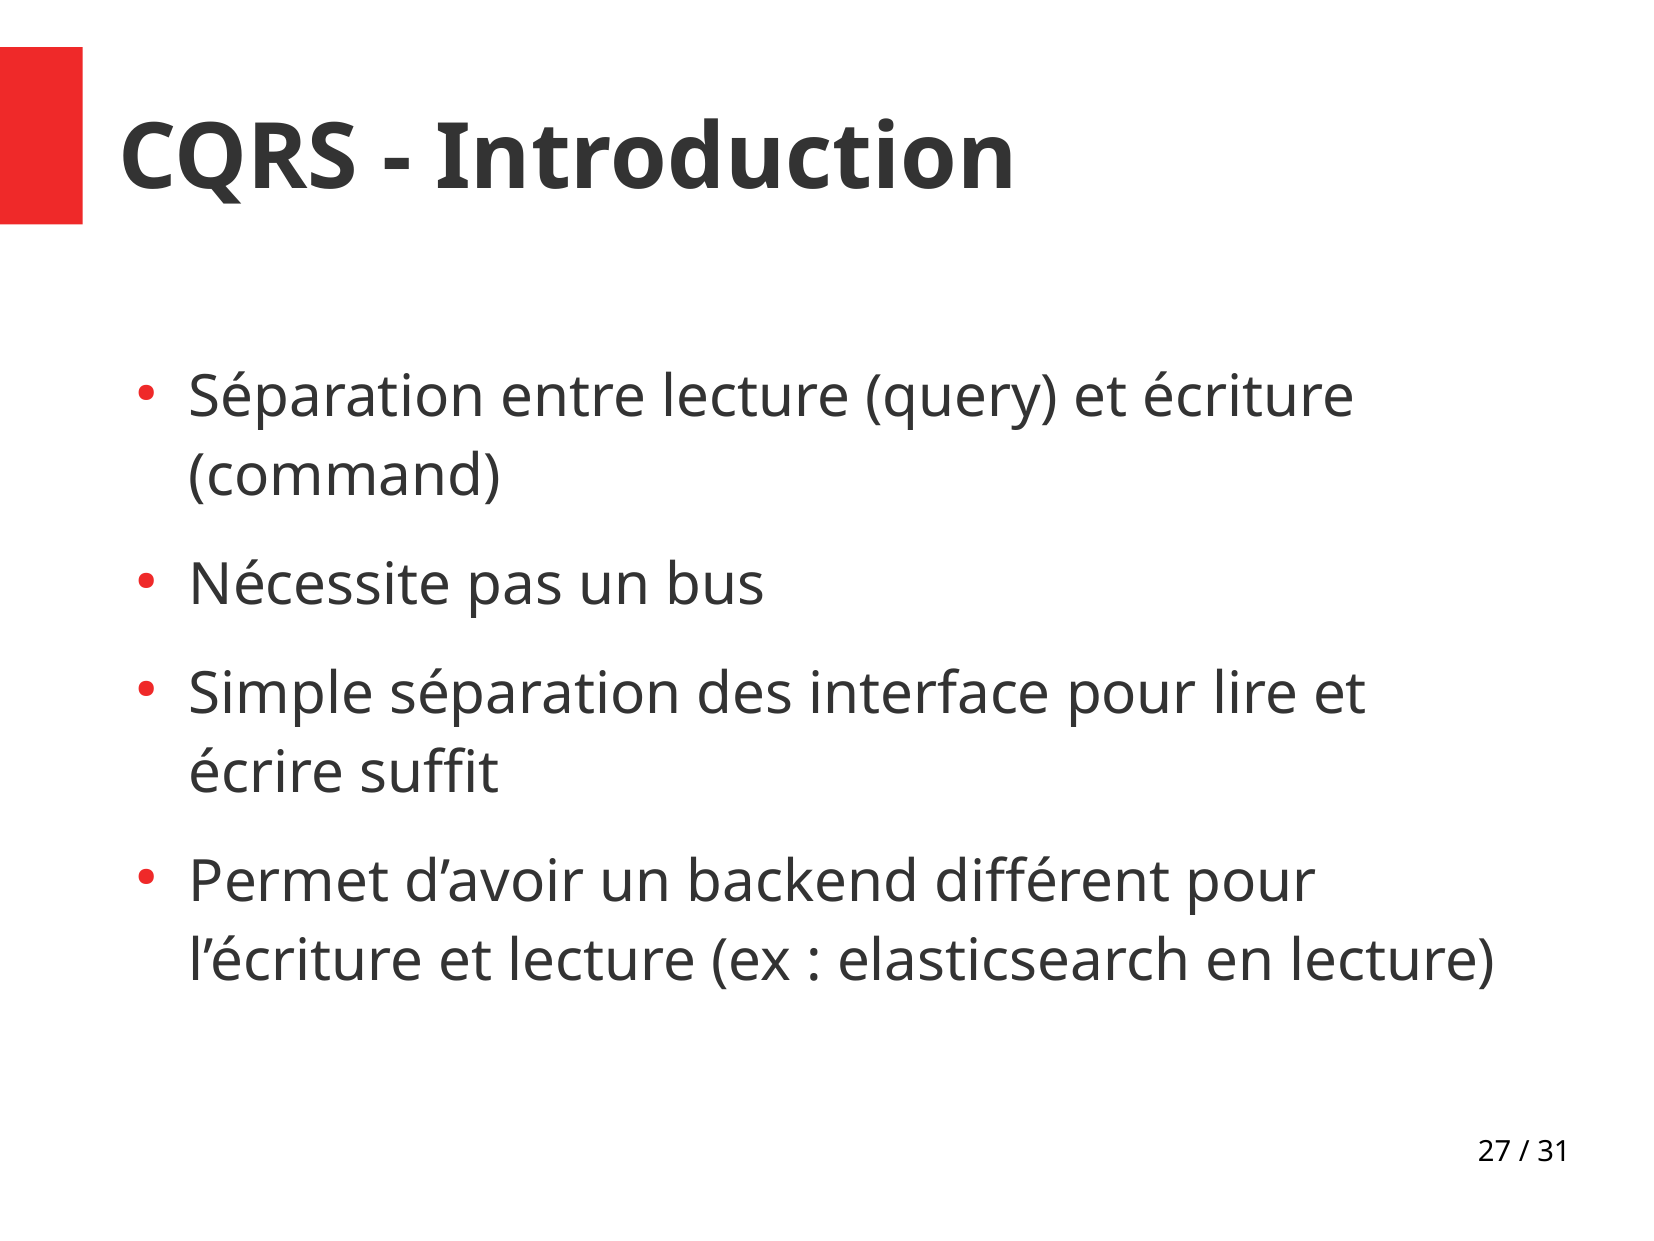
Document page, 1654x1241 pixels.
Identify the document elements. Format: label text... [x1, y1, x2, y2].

list Séparation entre lecture (query) et écriture (command) Nécessite pas un bus Simple séparation des interface pour lire et écrire suffit Permet d’avoir un backend différent pour l’écriture et lecture (ex : elasticsearch en lecture) [118, 354, 1536, 1074]
title CQRS - Introduction [118, 49, 1571, 257]
